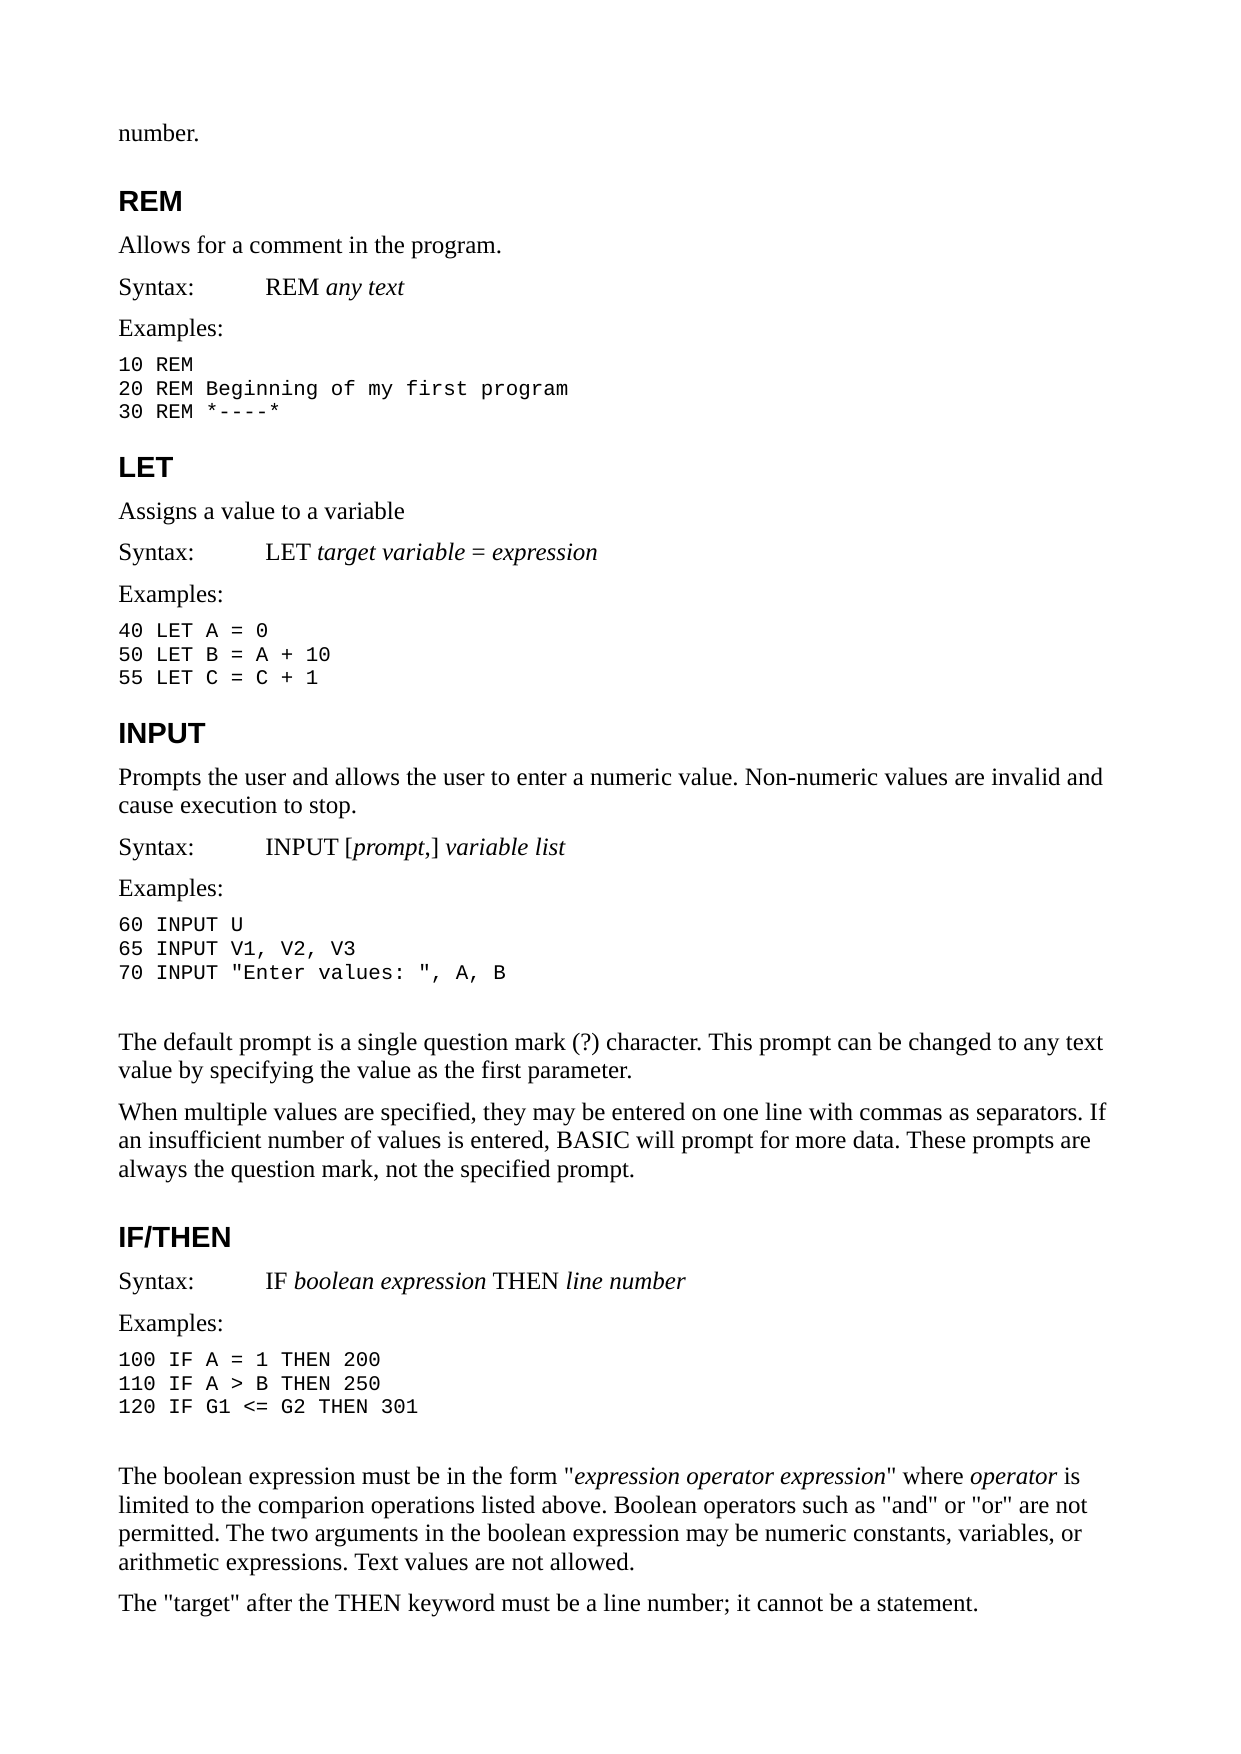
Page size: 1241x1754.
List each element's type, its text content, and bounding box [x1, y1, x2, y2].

subtitle INPUT [118, 716, 1122, 749]
text Syntax: IF boolean expression THEN line number [118, 1266, 1122, 1295]
text 55 LET C = C + 1 [118, 667, 1122, 691]
text 20 REM Beginning of my first program [118, 378, 1122, 401]
text 60 INPUT U [118, 914, 1122, 938]
text 65 INPUT V1, V2, V3 [118, 938, 1122, 962]
text Allows for a comment in the program. [118, 230, 1122, 259]
text 70 INPUT "Enter values: ", A, B [118, 962, 1122, 985]
text When multiple values are specified, they may be entered on one line with commas as separators. If an insufficient number of values is entered, BASIC will prompt for more data. These prompts are always the question mark, not the specified prompt. [118, 1097, 1122, 1183]
text Syntax: REM any text [118, 272, 1122, 300]
text Syntax: LET target variable = expression [118, 537, 1122, 566]
text Prompts the user and allows the user to enter a numeric value. Non-numeric values are invalid and cause execution to stop. [118, 762, 1122, 819]
subtitle REM [118, 184, 1122, 218]
text number. [118, 118, 1122, 147]
text Syntax: INPUT [prompt,] variable list [118, 832, 1122, 861]
text 110 IF A > B THEN 250 [118, 1372, 1122, 1396]
text The "target" after the THEN keyword must be a line number; it cannot be a statement. [118, 1588, 1122, 1617]
text Examples: [118, 313, 1122, 342]
text Assigns a value to a variable [118, 496, 1122, 525]
text 30 REM *----* [118, 401, 1122, 425]
text Examples: [118, 579, 1122, 607]
text 10 REM [118, 354, 1122, 378]
text 50 LET B = A + 10 [118, 643, 1122, 667]
text Examples: [118, 1308, 1122, 1336]
text The boolean expression must be in the form "expression operator expression" where operator is limited to the comparion operations listed above. Boolean operators such as "and" or "or" are not permitted. The two arguments in the boolean expression may be numeric constants, variables, or arithmetic expressions. Text values are not allowed. [118, 1461, 1122, 1576]
text 40 LET A = 0 [118, 620, 1122, 643]
subtitle IF/THEN [118, 1220, 1122, 1254]
text The default prompt is a single question mark (?) character. This prompt can be changed to any text value by specifying the value as the first parameter. [118, 1027, 1122, 1084]
text 100 IF A = 1 THEN 200 [118, 1349, 1122, 1372]
text 120 IF G1 <= G2 THEN 301 [118, 1396, 1122, 1420]
subtitle LET [118, 450, 1122, 484]
text Examples: [118, 873, 1122, 902]
